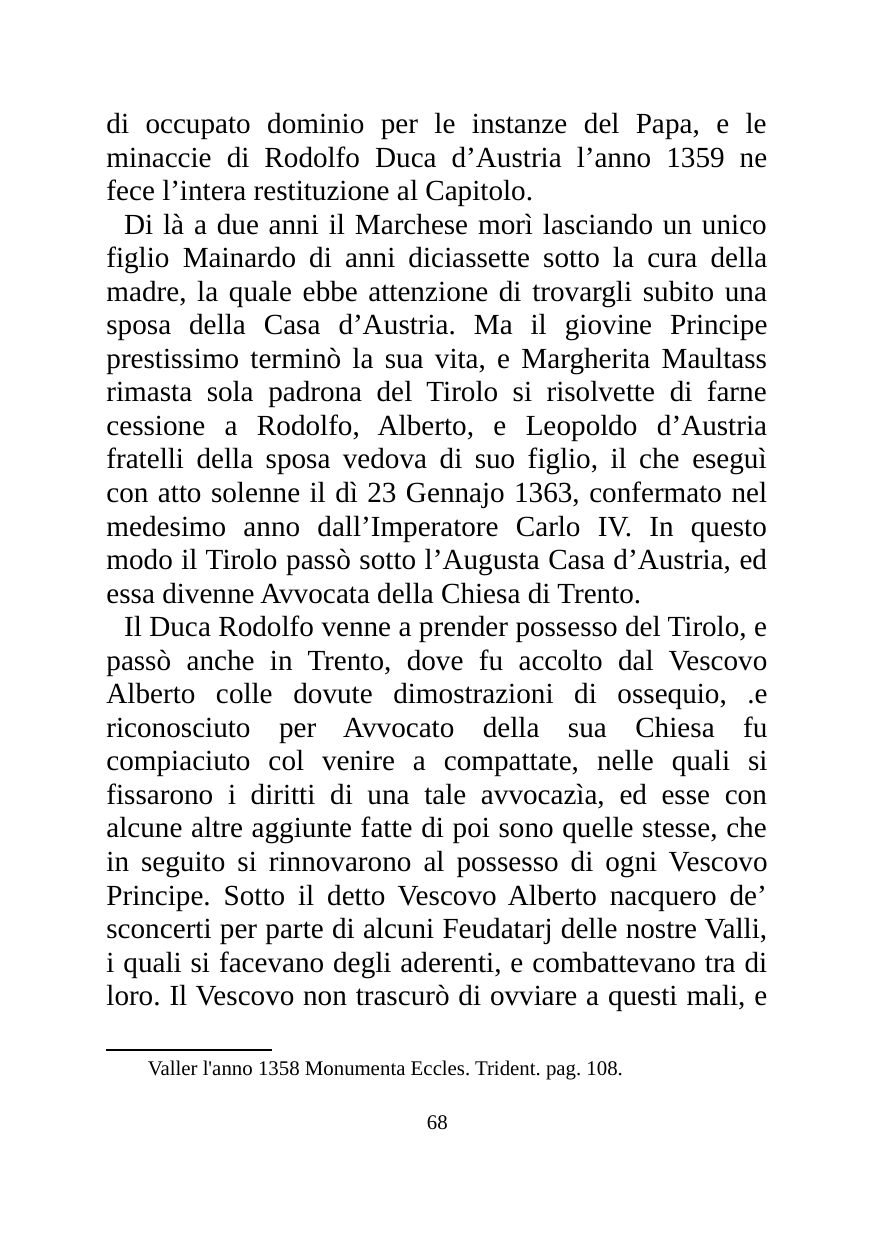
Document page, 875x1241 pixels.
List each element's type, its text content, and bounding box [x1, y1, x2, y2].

text Di là a due anni il Marchese morì lasciando un unico figlio Mainardo di anni diciassette sotto la cura della madre, la quale ebbe attenzione di trovargli subito una sposa della Casa d’Austria. Ma il giovine Principe prestissimo terminò la sua vita, e Margherita Maultass rimasta sola padrona del Tirolo si risolvette di farne cessione a Rodolfo, Alberto, e Leopoldo d’Austria fratelli della sposa vedova di suo figlio, il che eseguì con atto solenne il dì 23 Gennajo 1363, confermato nel medesimo anno dall’Imperatore Carlo IV. In questo modo il Tirolo passò sotto l’Augusta Casa d’Austria, ed essa divenne Avvocata della Chiesa di Trento. [106, 207, 768, 609]
text di occupato dominio per le instanze del Papa, e le minaccie di Rodolfo Duca d’Austria l’anno 1359 ne fece l’intera restituzione al Capitolo. [106, 106, 768, 207]
text Valler l'anno 1358 Monumenta Eccles. Trident. pag. 108. [106, 1056, 768, 1080]
text Il Duca Rodolfo venne a prender possesso del Tirolo, e passò anche in Trento, dove fu accolto dal Vescovo Alberto colle dovute dimostrazioni di ossequio, .e riconosciuto per Avvocato della sua Chiesa fu compiaciuto col venire a compattate, nelle quali si fissarono i diritti di una tale avvocazìa, ed esse con alcune altre aggiunte fatte di poi sono quelle stesse, che in seguito si rinnovarono al possesso di ogni Vescovo Principe. Sotto il detto Vescovo Alberto nacquero de’ sconcerti per parte di alcuni Feudatarj delle nostre Valli, i quali si facevano degli aderenti, e combattevano tra di loro. Il Vescovo non trascurò di ovviare a questi mali, e [106, 609, 768, 1012]
